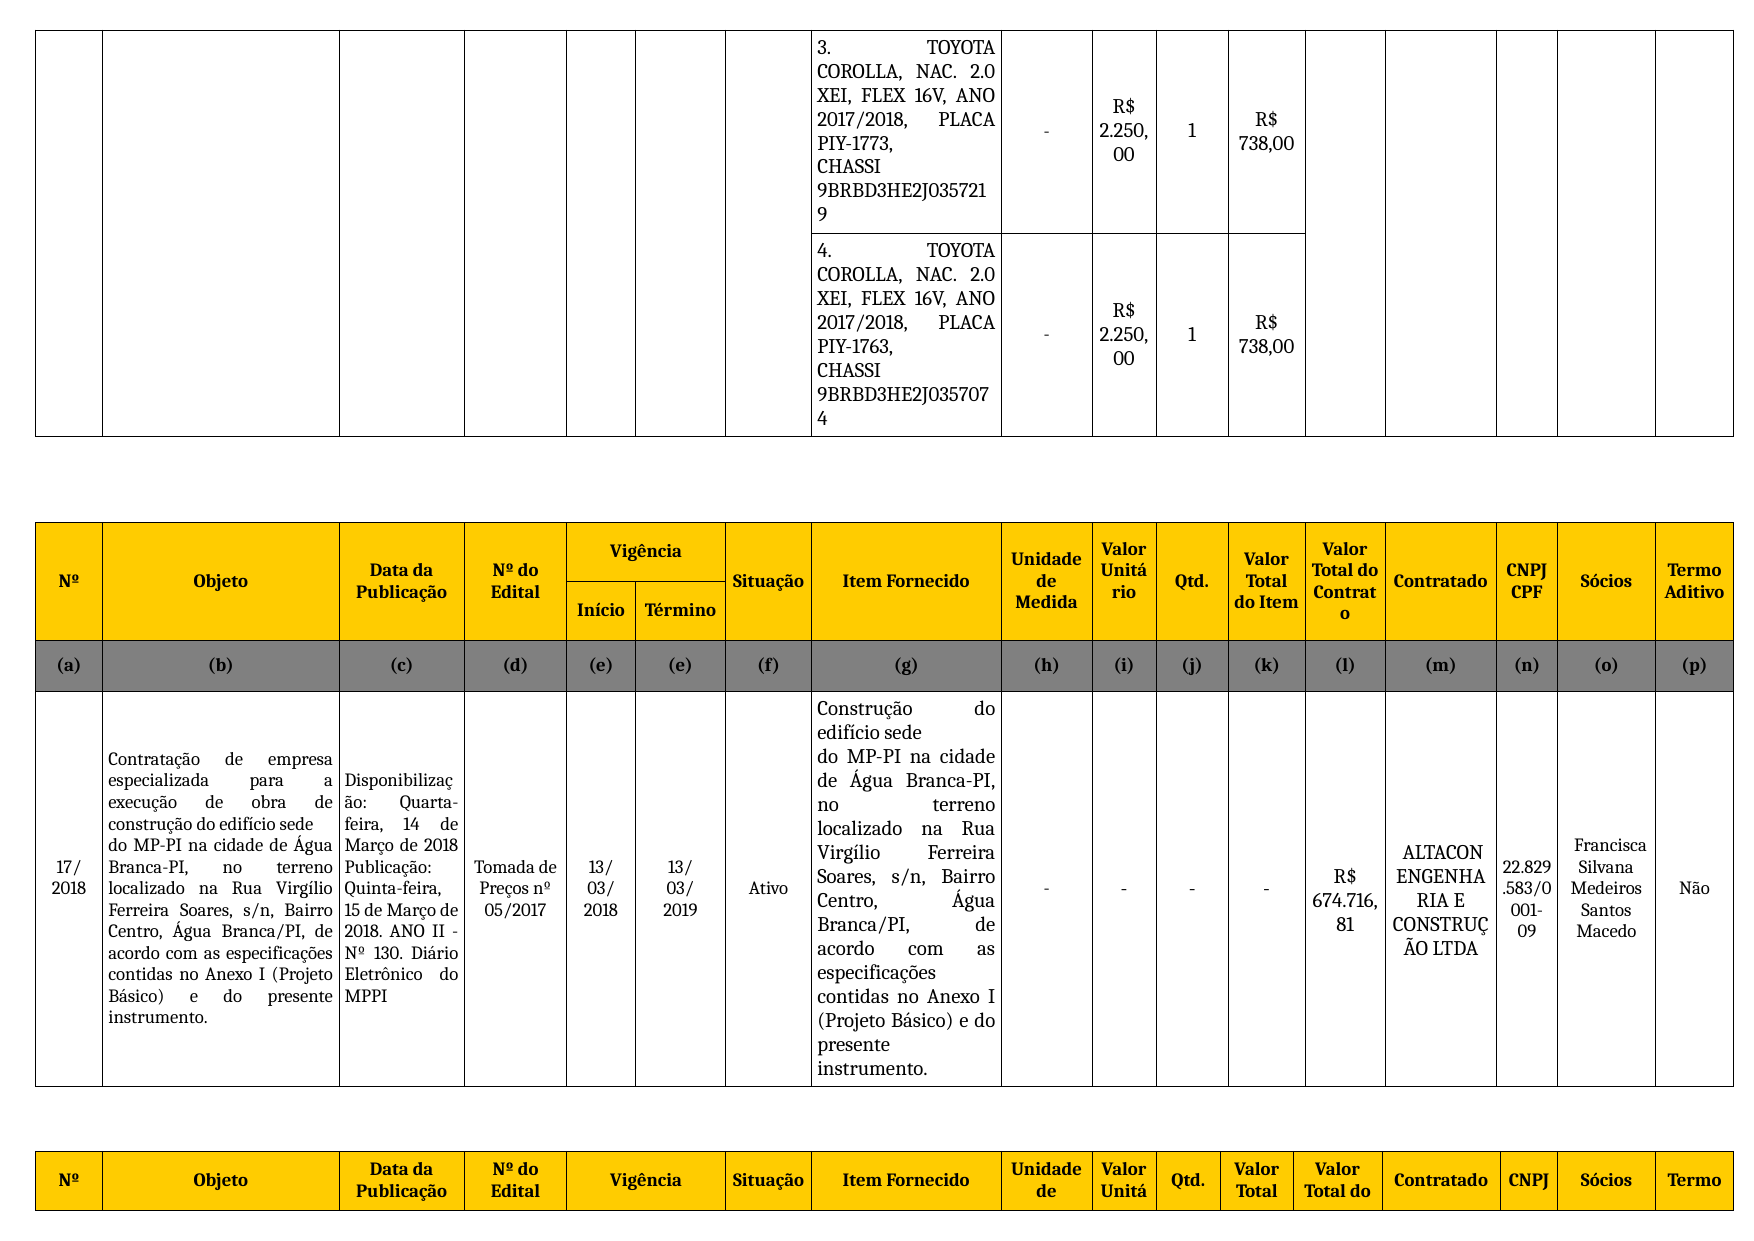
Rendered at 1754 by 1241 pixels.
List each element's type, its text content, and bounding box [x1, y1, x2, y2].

table_header Contratado [1383, 1152, 1500, 1210]
table_header Valor Unitá [1093, 1152, 1156, 1210]
table_cell R$ 674.716,81 [1306, 692, 1385, 1086]
table_cell ALTACON ENGENHARIA E CONSTRUÇÃO LTDA [1386, 692, 1496, 1086]
table_cell - [1093, 692, 1156, 1086]
table_cell 13/ 03/ 2019 [636, 692, 725, 1086]
table_cell - [1157, 692, 1228, 1086]
table_header Vigência [567, 1152, 725, 1210]
table_cell [1306, 31, 1385, 436]
table_header Sócios [1558, 523, 1655, 640]
table_header Nº [36, 1152, 102, 1210]
table_cell (c) [340, 641, 464, 691]
table_cell Ativo [726, 692, 811, 1086]
table_cell R$ 2.250,00 [1093, 234, 1156, 436]
table_cell 3. TOYOTA COROLLA, NAC. 2.0 XEI, FLEX 16V, ANO 2017/2018, PLACA PIY-1773, CHASSI 9BRBD3HE2J0357219 [812, 31, 1001, 233]
table_cell - [1229, 692, 1305, 1086]
table_cell (h) [1002, 641, 1092, 691]
table_cell - [1002, 692, 1092, 1086]
table_cell Disponibilização: Quarta-feira, 14 de Março de 2018 Publicação: Quinta-feira, 15 de Março de 2018. ANO II - Nº 130. Diário Eletrônico do MPPI [340, 692, 464, 1086]
table_cell 22.829.583/0001-09 [1497, 692, 1557, 1086]
table_cell (e) [636, 641, 725, 691]
table_cell (i) [1093, 641, 1156, 691]
table_cell 13/ 03/ 2018 [567, 692, 635, 1086]
table_header Vigência [567, 523, 725, 581]
table_cell (p) [1656, 641, 1733, 691]
table_cell (j) [1157, 641, 1228, 691]
table_header Sócios [1558, 1152, 1655, 1210]
table_cell Término [636, 582, 725, 640]
table_cell (b) [103, 641, 339, 691]
table_cell [340, 31, 464, 436]
table_cell [36, 31, 102, 436]
table_header Data da Publicação [340, 523, 464, 640]
table_cell 17/ 2018 [36, 692, 102, 1086]
table_header Situação [726, 523, 811, 640]
table_header Objeto [103, 1152, 339, 1210]
table_cell (a) [36, 641, 102, 691]
table_cell (l) [1306, 641, 1385, 691]
table_header Nº do Edital [465, 523, 566, 640]
table_header Nº do Edital [465, 1152, 566, 1210]
table_cell [567, 31, 635, 436]
table_header Unidade de [1002, 1152, 1092, 1210]
table_header Qtd. [1157, 1152, 1220, 1210]
table_cell - [1002, 31, 1092, 233]
table_cell [1558, 31, 1655, 436]
table_cell [1386, 31, 1496, 436]
table_header CNPJ [1501, 1152, 1557, 1210]
table_cell 1 [1157, 31, 1228, 233]
table_header Termo Aditivo [1656, 523, 1733, 640]
table_cell Construção do edifício sede do MP-PI na cidade de Água Branca-PI, no terreno localizado na Rua Virgílio Ferreira Soares, s/n, Bairro Centro, Água Branca/PI, de acordo com as especificações contidas no Anexo I (Projeto Básico) e do presente instrumento. [812, 692, 1001, 1086]
table_header Situação [726, 1152, 811, 1210]
table_header Item Fornecido [812, 1152, 1001, 1210]
table_cell (d) [465, 641, 566, 691]
table_cell 1 [1157, 234, 1228, 436]
table_cell [726, 31, 811, 436]
table_header Qtd. [1157, 523, 1228, 640]
table_cell (g) [812, 641, 1001, 691]
table_cell 4. TOYOTA COROLLA, NAC. 2.0 XEI, FLEX 16V, ANO 2017/2018, PLACA PIY-1763, CHASSI 9BRBD3HE2J0357074 [812, 234, 1001, 436]
table_cell [636, 31, 725, 436]
table_cell (f) [726, 641, 811, 691]
table_cell Francisca Silvana Medeiros Santos Macedo [1558, 692, 1655, 1086]
table_cell R$ 738,00 [1229, 31, 1305, 233]
table_header Termo [1656, 1152, 1733, 1210]
table_cell (o) [1558, 641, 1655, 691]
table_cell - [1002, 234, 1092, 436]
table_cell Não [1656, 692, 1733, 1086]
table_header Contratado [1386, 523, 1496, 640]
table_header Valor Unitário [1093, 523, 1156, 640]
table_cell (k) [1229, 641, 1305, 691]
table_header Unidade de Medida [1002, 523, 1092, 640]
table_cell Início [567, 582, 635, 640]
table_header Valor Total do Item [1229, 523, 1305, 640]
table_cell R$ 738,00 [1229, 234, 1305, 436]
table_header Valor Total do [1294, 1152, 1382, 1210]
table_cell [103, 31, 339, 436]
table_header Nº [36, 523, 102, 640]
table_cell (n) [1497, 641, 1557, 691]
table_header Valor Total [1221, 1152, 1293, 1210]
table_header CNPJ CPF [1497, 523, 1557, 640]
table_cell [465, 31, 566, 436]
table_cell [1497, 31, 1557, 436]
table_cell R$ 2.250,00 [1093, 31, 1156, 233]
table_cell (e) [567, 641, 635, 691]
table_header Data da Publicação [340, 1152, 464, 1210]
table_header Valor Total do Contrato [1306, 523, 1385, 640]
table_header Objeto [103, 523, 339, 640]
table_cell (m) [1386, 641, 1496, 691]
table_cell [1656, 31, 1733, 436]
table_cell Contratação de empresa especializada para a execução de obra de construção do edifício sede do MP-PI na cidade de Água Branca-PI, no terreno localizado na Rua Virgílio Ferreira Soares, s/n, Bairro Centro, Água Branca/PI, de acordo com as especificações contidas no Anexo I (Projeto Básico) e do presente instrumento. [103, 692, 339, 1086]
table_header Item Fornecido [812, 523, 1001, 640]
table_cell Tomada de Preços nº 05/2017 [465, 692, 566, 1086]
